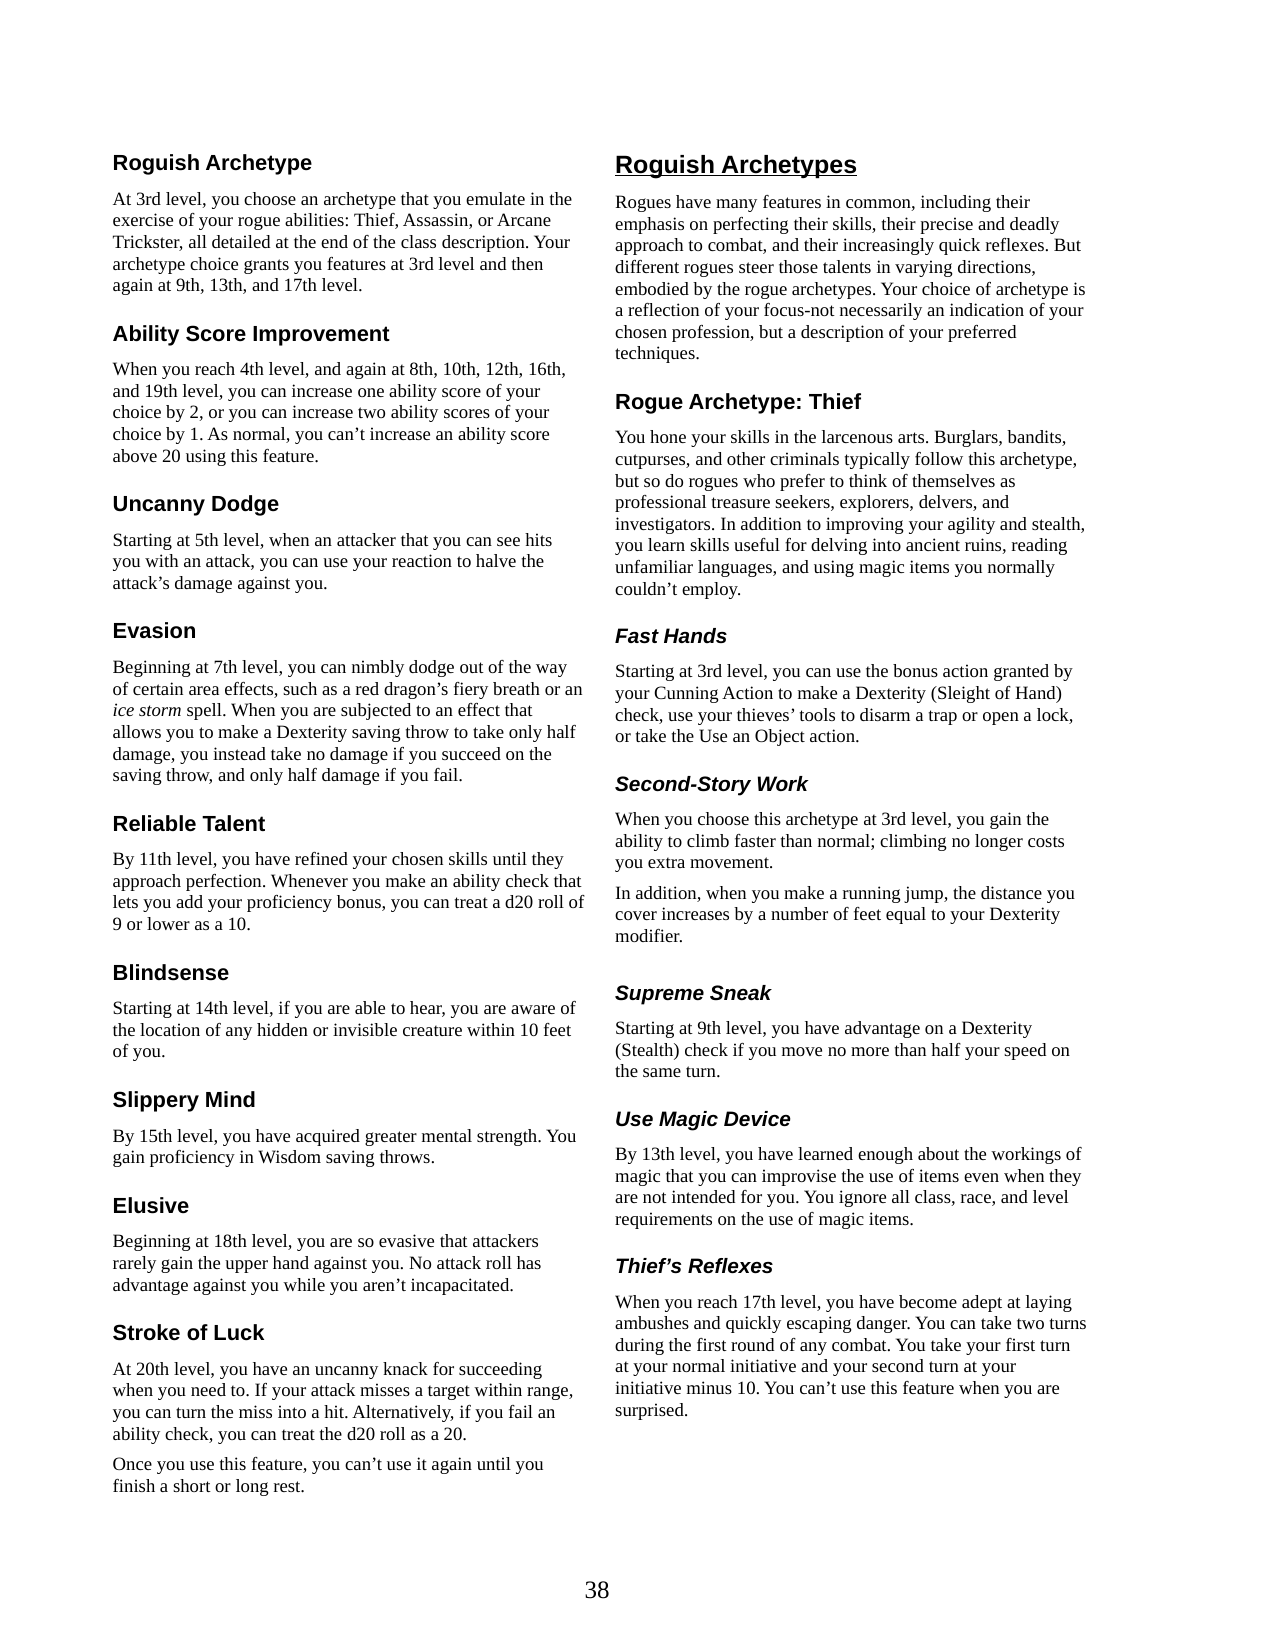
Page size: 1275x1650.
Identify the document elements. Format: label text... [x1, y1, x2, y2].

subtitle Reliable Talent [112, 811, 585, 836]
subtitle Fast Hands [615, 624, 1087, 648]
text In addition, when you make a running jump, the distance you cover increases by a number of feet equal to your Dexterity modifier. [615, 882, 1087, 946]
text Beginning at 18th level, you are so evasive that attackers rarely gain the upper hand against you. No attack roll has advantage against you while you aren’t incapacitated. [112, 1230, 585, 1295]
subtitle Uncanny Dodge [112, 491, 585, 516]
subtitle Stroke of Luck [112, 1320, 585, 1345]
subtitle Thief’s Reflexes [615, 1254, 1087, 1278]
text Rogues have many features in common, including their emphasis on perfecting their skills, their precise and deadly approach to combat, and their increasingly quick reflexes. But different rogues steer those talents in varying directions, embodied by the rogue archetypes. Your choice of archetype is a reflection of your focus-not necessarily an indication of your chosen profession, but a description of your preferred techniques. [615, 191, 1087, 364]
text Starting at 5th level, when an attacker that you can see hits you with an attack, you can use your reaction to halve the attack’s damage against you. [112, 529, 585, 593]
text Starting at 3rd level, you can use the bonus action granted by your Cunning Action to make a Dexterity (Sleight of Hand) check, use your thieves’ tools to disarm a trap or open a lock, or take the Use an Object action. [615, 660, 1087, 747]
text Beginning at 7th level, you can nimbly dodge out of the way of certain area effects, such as a red dragon’s fiery breath or an ice storm spell. When you are subjected to an effect that allows you to make a Dexterity saving throw to take only half damage, you instead take no damage if you succeed on the saving throw, and only half damage if you fail. [112, 656, 585, 786]
text By 11th level, you have refined your chosen skills until they approach perfection. Whenever you make an ability check that lets you add your proficiency bonus, you can treat a d20 roll of 9 or lower as a 10. [112, 848, 585, 934]
text When you reach 17th level, you have become adept at laying ambushes and quickly escaping danger. You can take two turns during the first round of any combat. You take your first turn at your normal initiative and your second turn at your initiative minus 10. You can’t use this feature when you are surprised. [615, 1291, 1087, 1420]
subtitle Evasion [112, 618, 585, 644]
text By 13th level, you have learned enough about the workings of magic that you can improvise the use of items even when they are not intended for you. You ignore all class, race, and level requirements on the use of magic items. [615, 1143, 1087, 1229]
text Starting at 14th level, if you are able to hear, you are aware of the location of any hidden or invisible creature within 10 feet of you. [112, 997, 585, 1062]
text By 15th level, you have acquired greater mental strength. You gain proficiency in Wisdom saving throws. [112, 1124, 585, 1168]
text When you choose this archetype at 3rd level, you gain the ability to climb faster than normal; climbing no longer costs you extra movement. [615, 808, 1087, 873]
subtitle Slippery Mind [112, 1087, 585, 1112]
text You hone your skills in the larcenous arts. Burglars, bandits, cutpurses, and other criminals typically follow this archetype, but so do rogues who prefer to think of themselves as professional treasure seekers, explorers, delvers, and investigators. In addition to improving your agility and stealth, you learn skills useful for delving into ancient ruins, reading unfamiliar languages, and using magic items you normally couldn’t employ. [615, 426, 1087, 599]
subtitle Supreme Sneak [615, 980, 1087, 1004]
subtitle Roguish Archetypes [615, 150, 1087, 179]
subtitle Ability Score Improvement [112, 321, 585, 346]
subtitle Roguish Archetype [112, 150, 585, 175]
subtitle Blindsense [112, 959, 585, 985]
subtitle Use Magic Device [615, 1107, 1087, 1131]
subtitle Rogue Archetype: Thief [615, 389, 1087, 414]
subtitle Elusive [112, 1193, 585, 1218]
text Once you use this feature, you can’t use it again until you finish a short or long rest. [112, 1453, 585, 1496]
text Starting at 9th level, you have advantage on a Dexterity (Stealth) check if you move no more than half your speed on the same turn. [615, 1017, 1087, 1082]
subtitle Second-Story Work [615, 772, 1087, 796]
text When you reach 4th level, and again at 8th, 10th, 12th, 16th, and 19th level, you can increase one ability score of your choice by 2, or you can increase two ability scores of your choice by 1. As normal, you can’t increase an ability score above 20 using this feature. [112, 358, 585, 466]
text At 3rd level, you choose an archetype that you emulate in the exercise of your rogue abilities: Thief, Assassin, or Arcane Trickster, all detailed at the end of the class description. Your archetype choice grants you features at 3rd level and then again at 9th, 13th, and 17th level. [112, 188, 585, 296]
text At 20th level, you have an uncanny knack for succeeding when you need to. If your attack misses a target within range, you can turn the miss into a hit. Alternatively, if you fail an ability check, you can treat the d20 roll as a 20. [112, 1358, 585, 1444]
